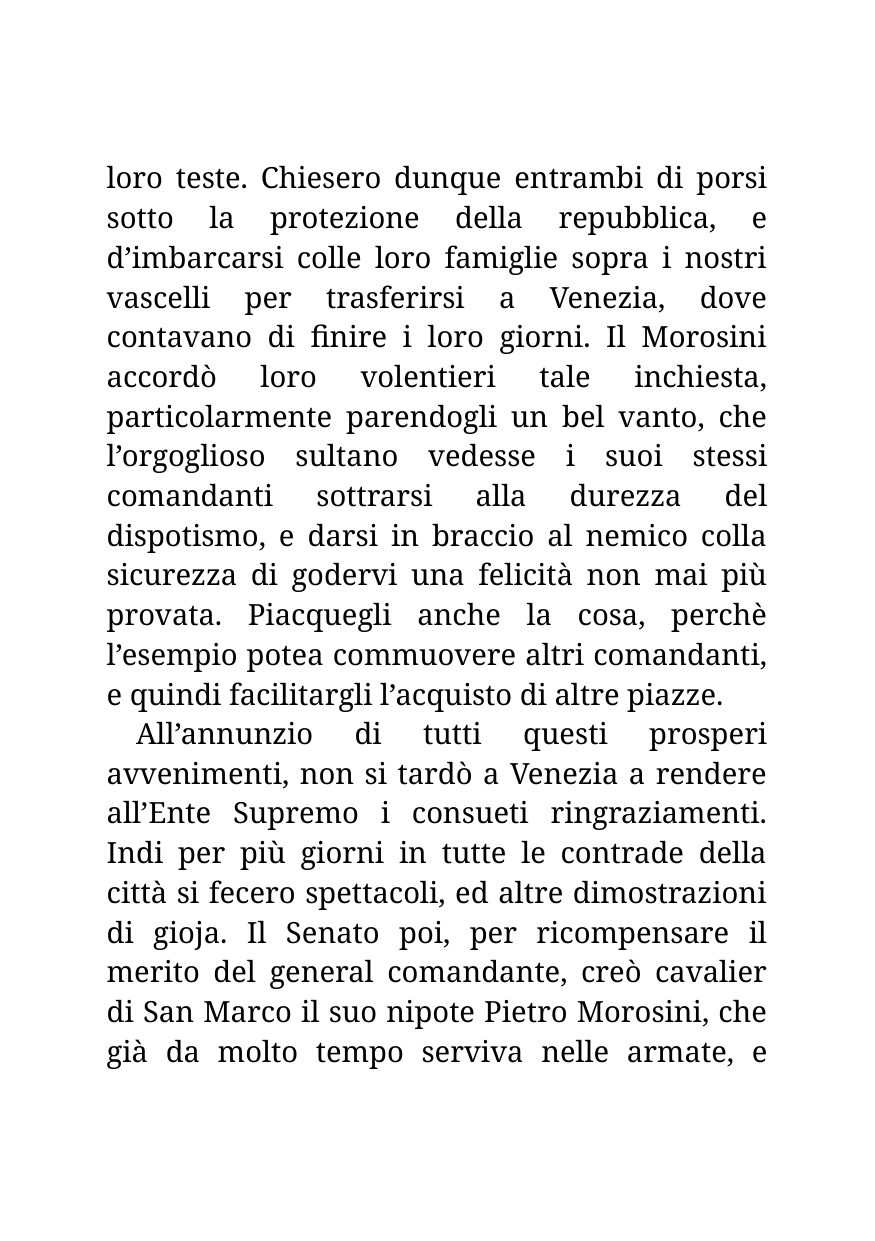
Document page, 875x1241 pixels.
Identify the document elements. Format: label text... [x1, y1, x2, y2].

text All’annunzio di tutti questi prosperi avvenimenti, non si tardò a Venezia a rendere all’Ente Supremo i consueti ringraziamenti. Indi per più giorni in tutte le contrade della città si fecero spettacoli, ed altre dimostrazioni di gioja. Il Senato poi, per ricompensare il merito del general comandante, creò cavalier di San Marco il suo nipote Pietro Morosini, che già da molto tempo serviva nelle armate, e [106, 713, 768, 1071]
text loro teste. Chiesero dunque entrambi di porsi sotto la protezione della repubblica, e d’imbarcarsi colle loro famiglie sopra i nostri vascelli per trasferirsi a Venezia, dove contavano di finire i loro giorni. Il Morosini accordò loro volentieri tale inchiesta, particolarmente parendogli un bel vanto, che l’orgoglioso sultano vedesse i suoi stessi comandanti sottrarsi alla durezza del dispotismo, e darsi in braccio al nemico colla sicurezza di godervi una felicità non mai più provata. Piacquegli anche la cosa, perchè l’esempio potea commuovere altri comandanti, e quindi facilitargli l’acquisto di altre piazze. [106, 158, 768, 713]
